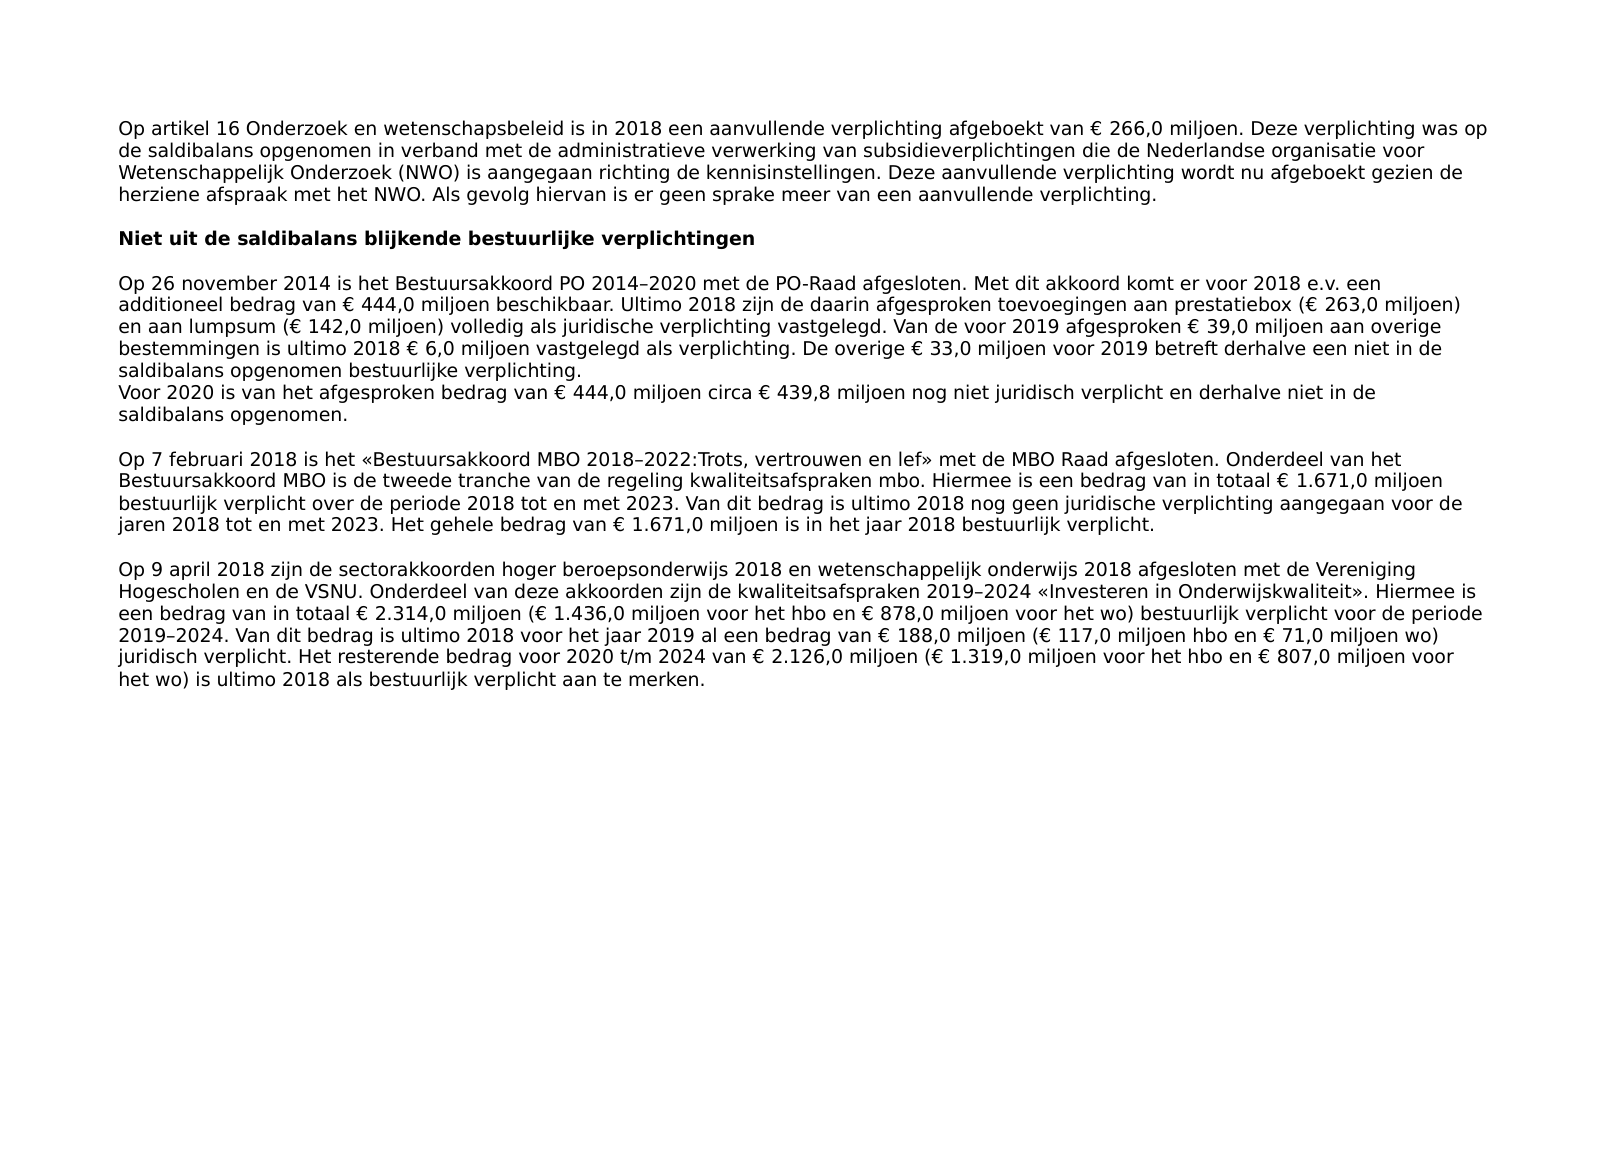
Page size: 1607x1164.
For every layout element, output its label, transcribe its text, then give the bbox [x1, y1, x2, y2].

text Op 26 november 2014 is het Bestuursakkoord PO 2014–2020 met de PO-Raad afgesloten. Met dit akkoord komt er voor 2018 e.v. een additioneel bedrag van € 444,0 miljoen beschikbaar. Ultimo 2018 zijn de daarin afgesproken toevoegingen aan prestatiebox (€ 263,0 miljoen) en aan lumpsum (€ 142,0 miljoen) volledig als juridische verplichting vastgelegd. Van de voor 2019 afgesproken € 39,0 miljoen aan overige bestemmingen is ultimo 2018 € 6,0 miljoen vastgelegd als verplichting. De overige € 33,0 miljoen voor 2019 betreft derhalve een niet in de saldibalans opgenomen bestuurlijke verplichting. [118, 272, 1488, 382]
text Op 7 februari 2018 is het «Bestuursakkoord MBO 2018–2022:Trots, vertrouwen en lef» met de MBO Raad afgesloten. Onderdeel van het Bestuursakkoord MBO is de tweede tranche van de regeling kwaliteitsafspraken mbo. Hiermee is een bedrag van in totaal € 1.671,0 miljoen bestuurlijk verplicht over de periode 2018 tot en met 2023. Van dit bedrag is ultimo 2018 nog geen juridische verplichting aangegaan voor de jaren 2018 tot en met 2023. Het gehele bedrag van € 1.671,0 miljoen is in het jaar 2018 bestuurlijk verplicht. [118, 448, 1488, 536]
text Op artikel 16 Onderzoek en wetenschapsbeleid is in 2018 een aanvullende verplichting afgeboekt van € 266,0 miljoen. Deze verplichting was op de saldibalans opgenomen in verband met de administratieve verwerking van subsidieverplichtingen die de Nederlandse organisatie voor Wetenschappelijk Onderzoek (NWO) is aangegaan richting de kennisinstellingen. Deze aanvullende verplichting wordt nu afgeboekt gezien de herziene afspraak met het NWO. Als gevolg hiervan is er geen sprake meer van een aanvullende verplichting. [118, 118, 1488, 206]
text Op 9 april 2018 zijn de sectorakkoorden hoger beroepsonderwijs 2018 en wetenschappelijk onderwijs 2018 afgesloten met de Vereniging Hogescholen en de VSNU. Onderdeel van deze akkoorden zijn de kwaliteitsafspraken 2019–2024 «Investeren in Onderwijskwaliteit». Hiermee is een bedrag van in totaal € 2.314,0 miljoen (€ 1.436,0 miljoen voor het hbo en € 878,0 miljoen voor het wo) bestuurlijk verplicht voor de periode 2019–2024. Van dit bedrag is ultimo 2018 voor het jaar 2019 al een bedrag van € 188,0 miljoen (€ 117,0 miljoen hbo en € 71,0 miljoen wo) juridisch verplicht. Het resterende bedrag voor 2020 t/m 2024 van € 2.126,0 miljoen (€ 1.319,0 miljoen voor het hbo en € 807,0 miljoen voor het wo) is ultimo 2018 als bestuurlijk verplicht aan te merken. [118, 558, 1488, 690]
subtitle Niet uit de saldibalans blijkende bestuurlijke verplichtingen [118, 228, 1488, 250]
text Voor 2020 is van het afgesproken bedrag van € 444,0 miljoen circa € 439,8 miljoen nog niet juridisch verplicht en derhalve niet in de saldibalans opgenomen. [118, 382, 1488, 426]
